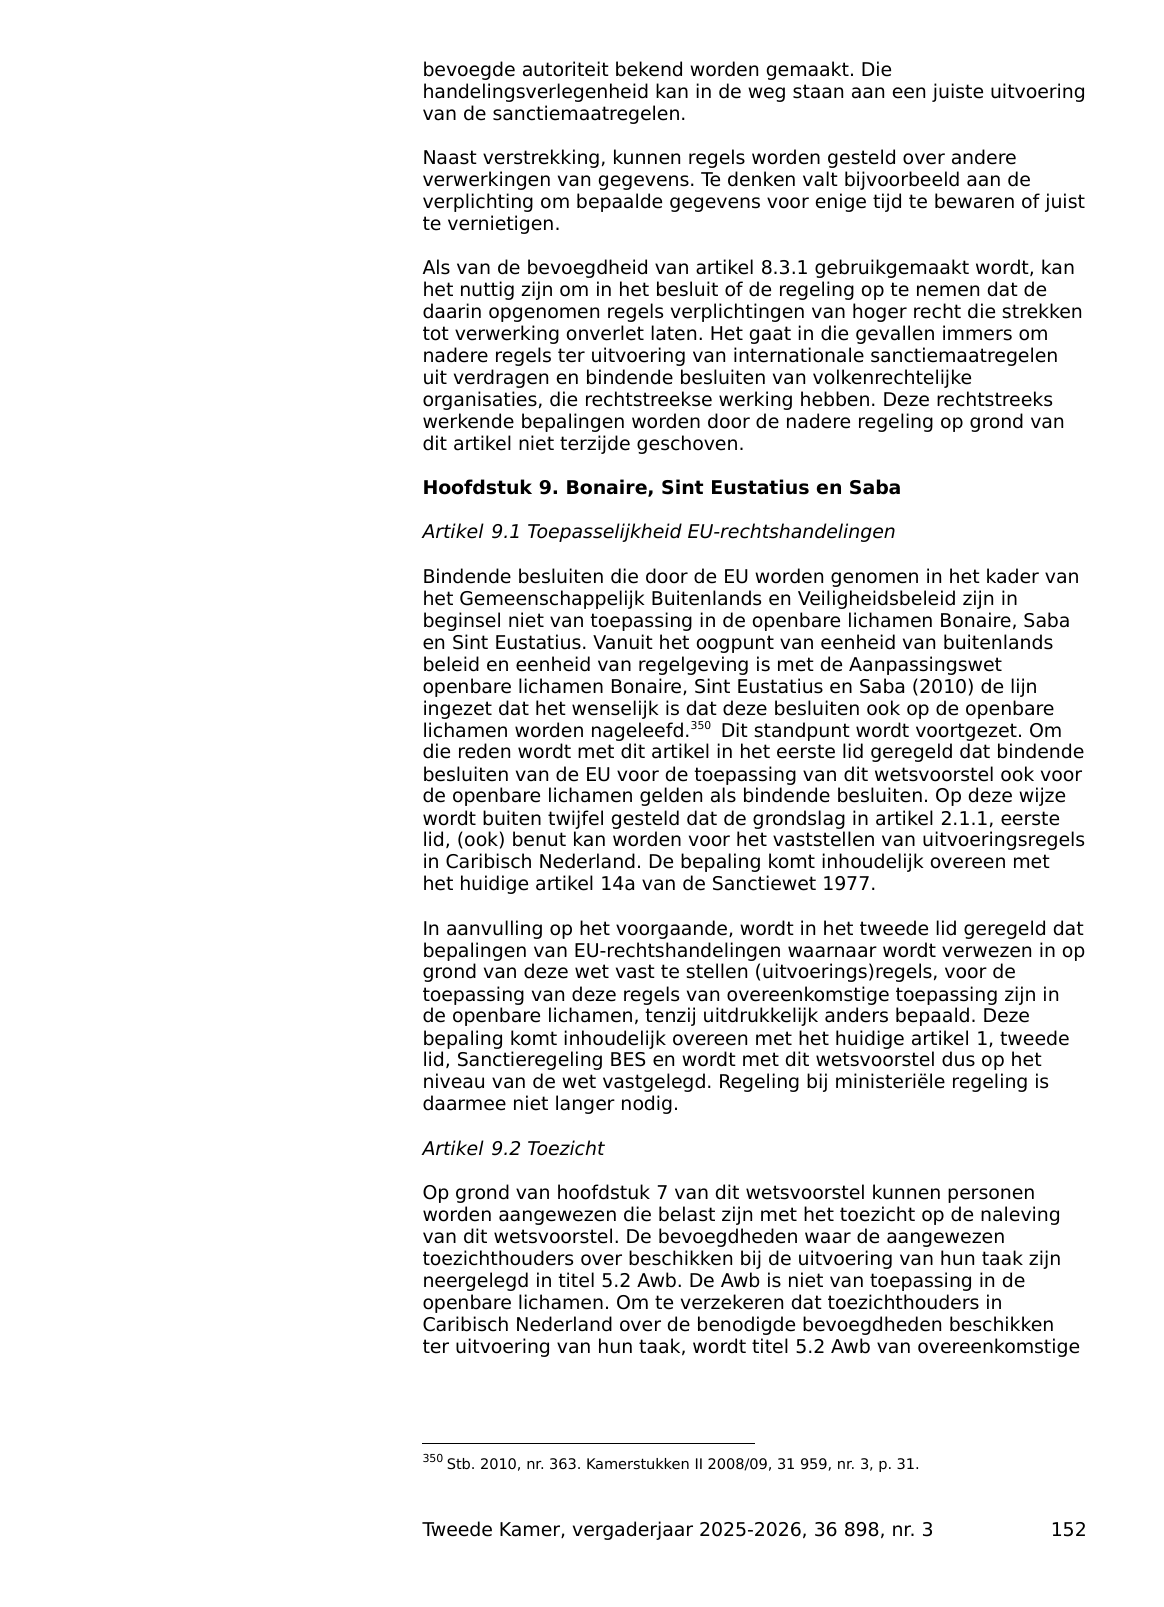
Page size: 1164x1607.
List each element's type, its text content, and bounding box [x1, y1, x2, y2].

subtitle Artikel 9.2 Toezicht [422, 1137, 1087, 1159]
text Naast verstrekking, kunnen regels worden gesteld over andere verwerkingen van gegevens. Te denken valt bijvoorbeeld aan de verplichting om bepaalde gegevens voor enige tijd te bewaren of juist te vernietigen. [422, 147, 1087, 235]
text Als van de bevoegdheid van artikel 8.3.1 gebruikgemaakt wordt, kan het nuttig zijn om in het besluit of de regeling op te nemen dat de daarin opgenomen regels verplichtingen van hoger recht die strekken tot verwerking onverlet laten. Het gaat in die gevallen immers om nadere regels ter uitvoering van internationale sanctiemaatregelen uit verdragen en bindende besluiten van volkenrechtelijke organisaties, die rechtstreekse werking hebben. Deze rechtstreeks werkende bepalingen worden door de nadere regeling op grond van dit artikel niet terzijde geschoven. [422, 257, 1087, 455]
text Op grond van hoofdstuk 7 van dit wetsvoorstel kunnen personen worden aangewezen die belast zijn met het toezicht op de naleving van dit wetsvoorstel. De bevoegdheden waar de aangewezen toezichthouders over beschikken bij de uitvoering van hun taak zijn neergelegd in titel 5.2 Awb. De Awb is niet van toepassing in de openbare lichamen. Om te verzekeren dat toezichthouders in Caribisch Nederland over de benodigde bevoegdheden beschikken ter uitvoering van hun taak, wordt titel 5.2 Awb van overeenkomstige [422, 1182, 1087, 1357]
text bevoegde autoriteit bekend worden gemaakt. Die handelingsverlegenheid kan in de weg staan aan een juiste uitvoering van de sanctiemaatregelen. [422, 59, 1087, 125]
text In aanvulling op het voorgaande, wordt in het tweede lid geregeld dat bepalingen van EU-rechtshandelingen waarnaar wordt verwezen in op grond van deze wet vast te stellen (uitvoerings)regels, voor de toepassing van deze regels van overeenkomstige toepassing zijn in de openbare lichamen, tenzij uitdrukkelijk anders bepaald. Deze bepaling komt inhoudelijk overeen met het huidige artikel 1, tweede lid, Sanctieregeling BES en wordt met dit wetsvoorstel dus op het niveau van de wet vastgelegd. Regeling bij ministeriële regeling is daarmee niet langer nodig. [422, 917, 1087, 1115]
subtitle Artikel 9.1 Toepasselijkheid EU-rechtshandelingen [422, 521, 1087, 543]
text Stb. 2010, nr. 363. Kamerstukken II 2008/09, 31 959, nr. 3, p. 31. [422, 1452, 1087, 1474]
text Bindende besluiten die door de EU worden genomen in het kader van het Gemeenschappelijk Buitenlands en Veiligheidsbeleid zijn in beginsel niet van toepassing in de openbare lichamen Bonaire, Saba en Sint Eustatius. Vanuit het oogpunt van eenheid van buitenlands beleid en eenheid van regelgeving is met de Aanpassingswet openbare lichamen Bonaire, Sint Eustatius en Saba (2010) de lijn ingezet dat het wenselijk is dat deze besluiten ook op de openbare lichamen worden nageleefd. Dit standpunt wordt voortgezet. Om die reden wordt met dit artikel in het eerste lid geregeld dat bindende besluiten van de EU voor de toepassing van dit wetsvoorstel ook voor de openbare lichamen gelden als bindende besluiten. Op deze wijze wordt buiten twijfel gesteld dat de grondslag in artikel 2.1.1, eerste lid, (ook) benut kan worden voor het vaststellen van uitvoeringsregels in Caribisch Nederland. De bepaling komt inhoudelijk overeen met het huidige artikel 14a van de Sanctiewet 1977. [422, 566, 1087, 895]
subtitle Hoofdstuk 9. Bonaire, Sint Eustatius en Saba [422, 477, 1087, 499]
